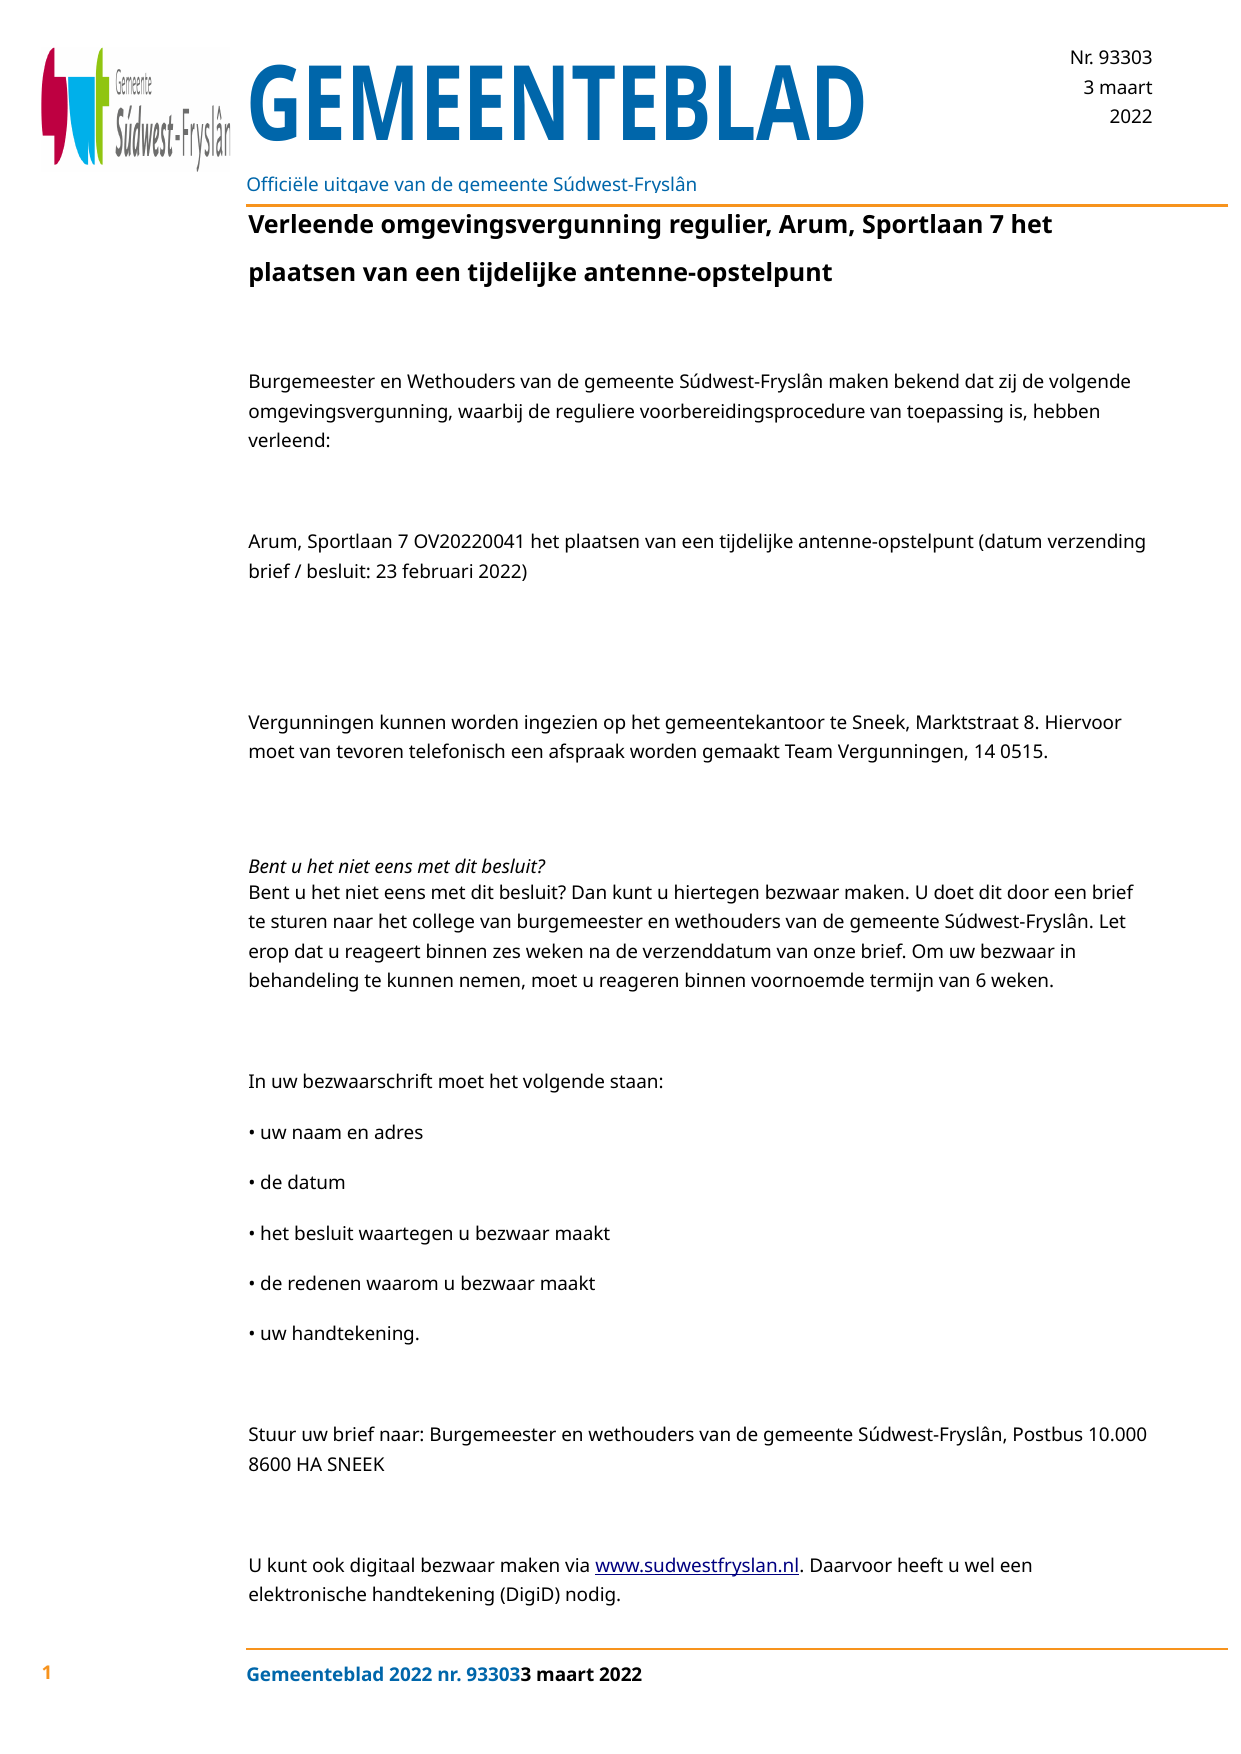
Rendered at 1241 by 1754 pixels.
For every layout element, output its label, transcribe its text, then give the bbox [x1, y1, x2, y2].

text • de datum [248, 1169, 1152, 1195]
text Stuur uw brief naar: Burgemeester en wethouders van de gemeente Súdwest-Fryslân, Postbus 10.000 8600 HA SNEEK [248, 1421, 1152, 1477]
text Arum, Sportlaan 7 OV20220041 het plaatsen van een tijdelijke antenne-opstelpunt (datum verzending brief / besluit: 23 februari 2022) [248, 528, 1152, 584]
text Burgemeester en Wethouders van de gemeente Súdwest-Fryslân maken bekend dat zij de volgende omgevingsvergunning, waarbij de reguliere voorbereidingsprocedure van toepassing is, hebben verleend: [248, 368, 1152, 453]
picture [41, 47, 231, 172]
text Vergunningen kunnen worden ingezien op het gemeentekantoor te Sneek, Marktstraat 8. Hiervoor moet van tevoren telefonisch een afspraak worden gemaakt Team Vergunningen, 14 0515. [248, 709, 1152, 764]
text • de redenen waarom u bezwaar maakt [248, 1270, 1152, 1296]
text U kunt ook digitaal bezwaar maken via www.sudwestfryslan.nl. Daarvoor heeft u wel een elektronische handtekening (DigiD) nodig. [248, 1552, 1152, 1607]
text • uw handtekening. [248, 1321, 1152, 1346]
text • uw naam en adres [248, 1119, 1152, 1144]
text Verleende omgevingsvergunning regulier, Arum, Sportlaan 7 het plaatsen van een tijdelijke antenne-opstelpunt [248, 207, 1152, 288]
text In uw bezwaarschrift moet het volgende staan: [248, 1068, 1152, 1094]
text Bent u het niet eens met dit besluit? [248, 853, 1152, 879]
text • het besluit waartegen u bezwaar maakt [248, 1220, 1152, 1245]
text Bent u het niet eens met dit besluit? Dan kunt u hiertegen bezwaar maken. U doet dit door een brief te sturen naar het college van burgemeester en wethouders van de gemeente Súdwest-Fryslân. Let erop dat u reageert binnen zes weken na de verzenddatum van onze brief. Om uw bezwaar in behandeling te kunnen nemen, moet u reageren binnen voornoemde termijn van 6 weken. [248, 879, 1152, 993]
